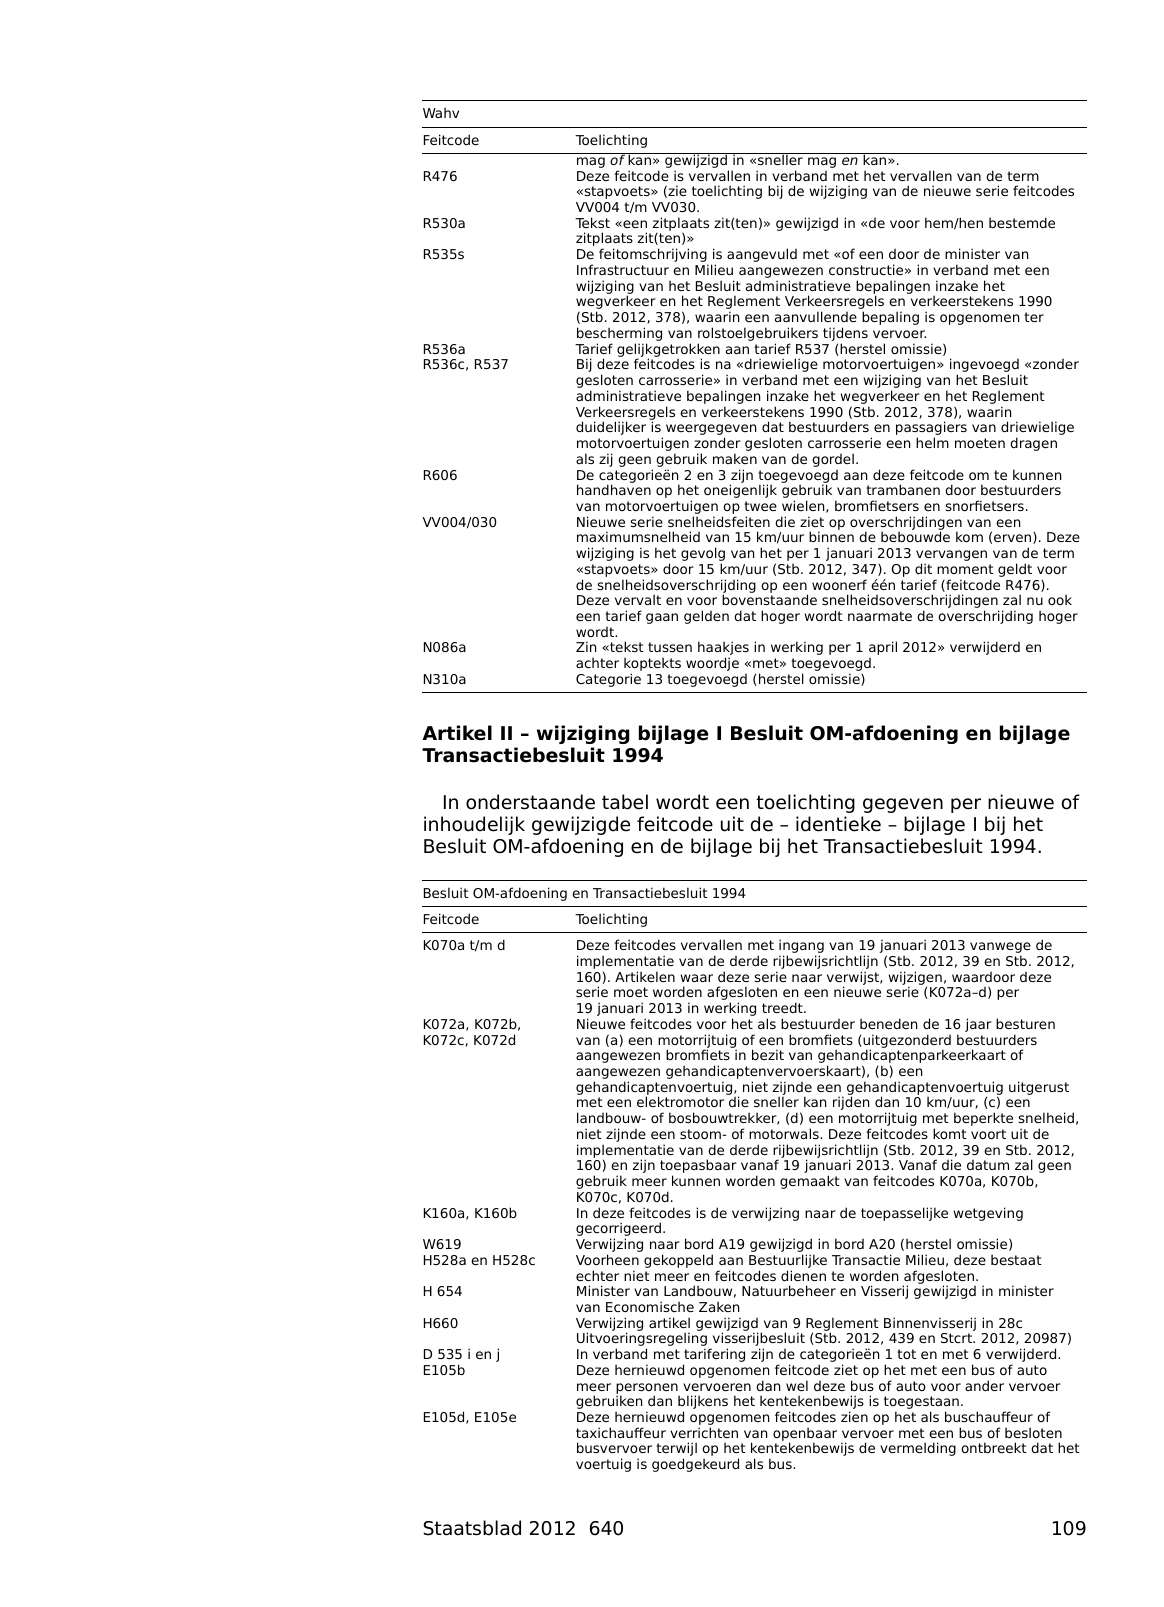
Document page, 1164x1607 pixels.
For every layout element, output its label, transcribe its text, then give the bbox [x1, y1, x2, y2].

subtitle Artikel II – wijziging bijlage I Besluit OM-afdoening en bijlage Transactiebesluit 1994 [422, 723, 1087, 767]
text In onderstaande tabel wordt een toelichting gegeven per nieuwe of inhoudelijk gewijzigde feitcode uit de – identieke – bijlage I bij het Besluit OM-afdoening en de bijlage bij het Transactiebesluit 1994. [422, 792, 1087, 858]
